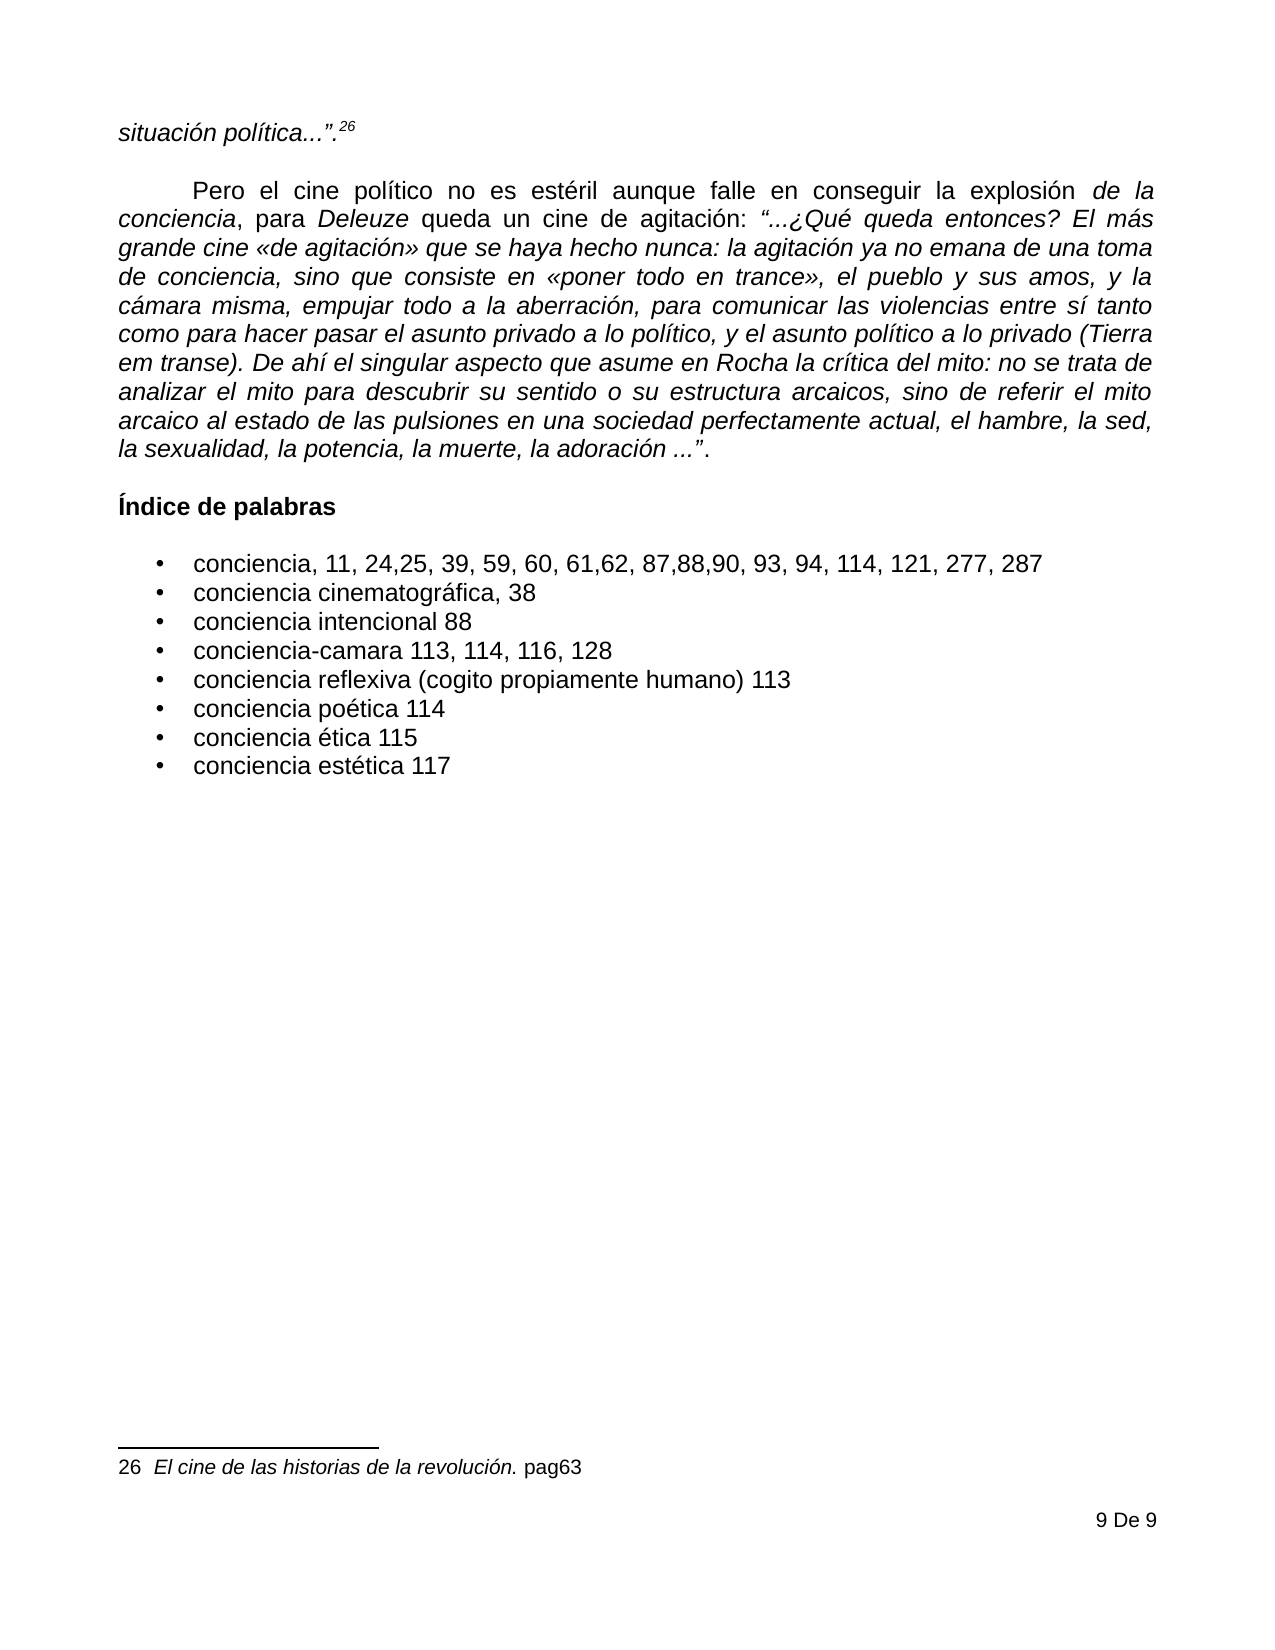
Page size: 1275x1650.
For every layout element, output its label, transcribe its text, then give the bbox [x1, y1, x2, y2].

list conciencia ética 115 [156, 722, 1157, 751]
text Pero el cine político no es estéril aunque falle en conseguir la explosión de la conciencia, para Deleuze queda un cine de agitación: “...¿Qué queda entonces? El más grande cine «de agitación» que se haya hecho nunca: la agitación ya no emana de una toma de conciencia, sino que consiste en «poner todo en trance», el pueblo y sus amos, y la cámara misma, empujar todo a la aberración, para comunicar las violencias entre sí tanto como para hacer pasar el asunto privado a lo político, y el asunto político a lo privado (Tierra em transe). De ahí el singular aspecto que asume en Rocha la crítica del mito: no se trata de analizar el mito para descubrir su sentido o su estructura arcaicos, sino de referir el mito arcaico al estado de las pulsiones en una sociedad perfectamente actual, el hambre, la sed, la sexualidad, la potencia, la muerte, la adoración ...”. [118, 176, 1157, 463]
list conciencia, 11, 24,25, 39, 59, 60, 61,62, 87,88,90, 93, 94, 114, 121, 277, 287 [156, 549, 1157, 578]
text Índice de palabras [118, 492, 1157, 521]
list conciencia reflexiva (cogito propiamente humano) 113 [156, 665, 1157, 694]
list conciencia estética 117 [156, 751, 1157, 780]
list conciencia intencional 88 [156, 607, 1157, 636]
text El cine de las historias de la revolución. pag63 [118, 1454, 1157, 1478]
list conciencia-camara 113, 114, 116, 128 [156, 636, 1157, 665]
list conciencia cinematográfica, 38 [156, 578, 1157, 607]
list conciencia poética 114 [156, 694, 1157, 722]
text situación política...”. [118, 118, 1157, 147]
